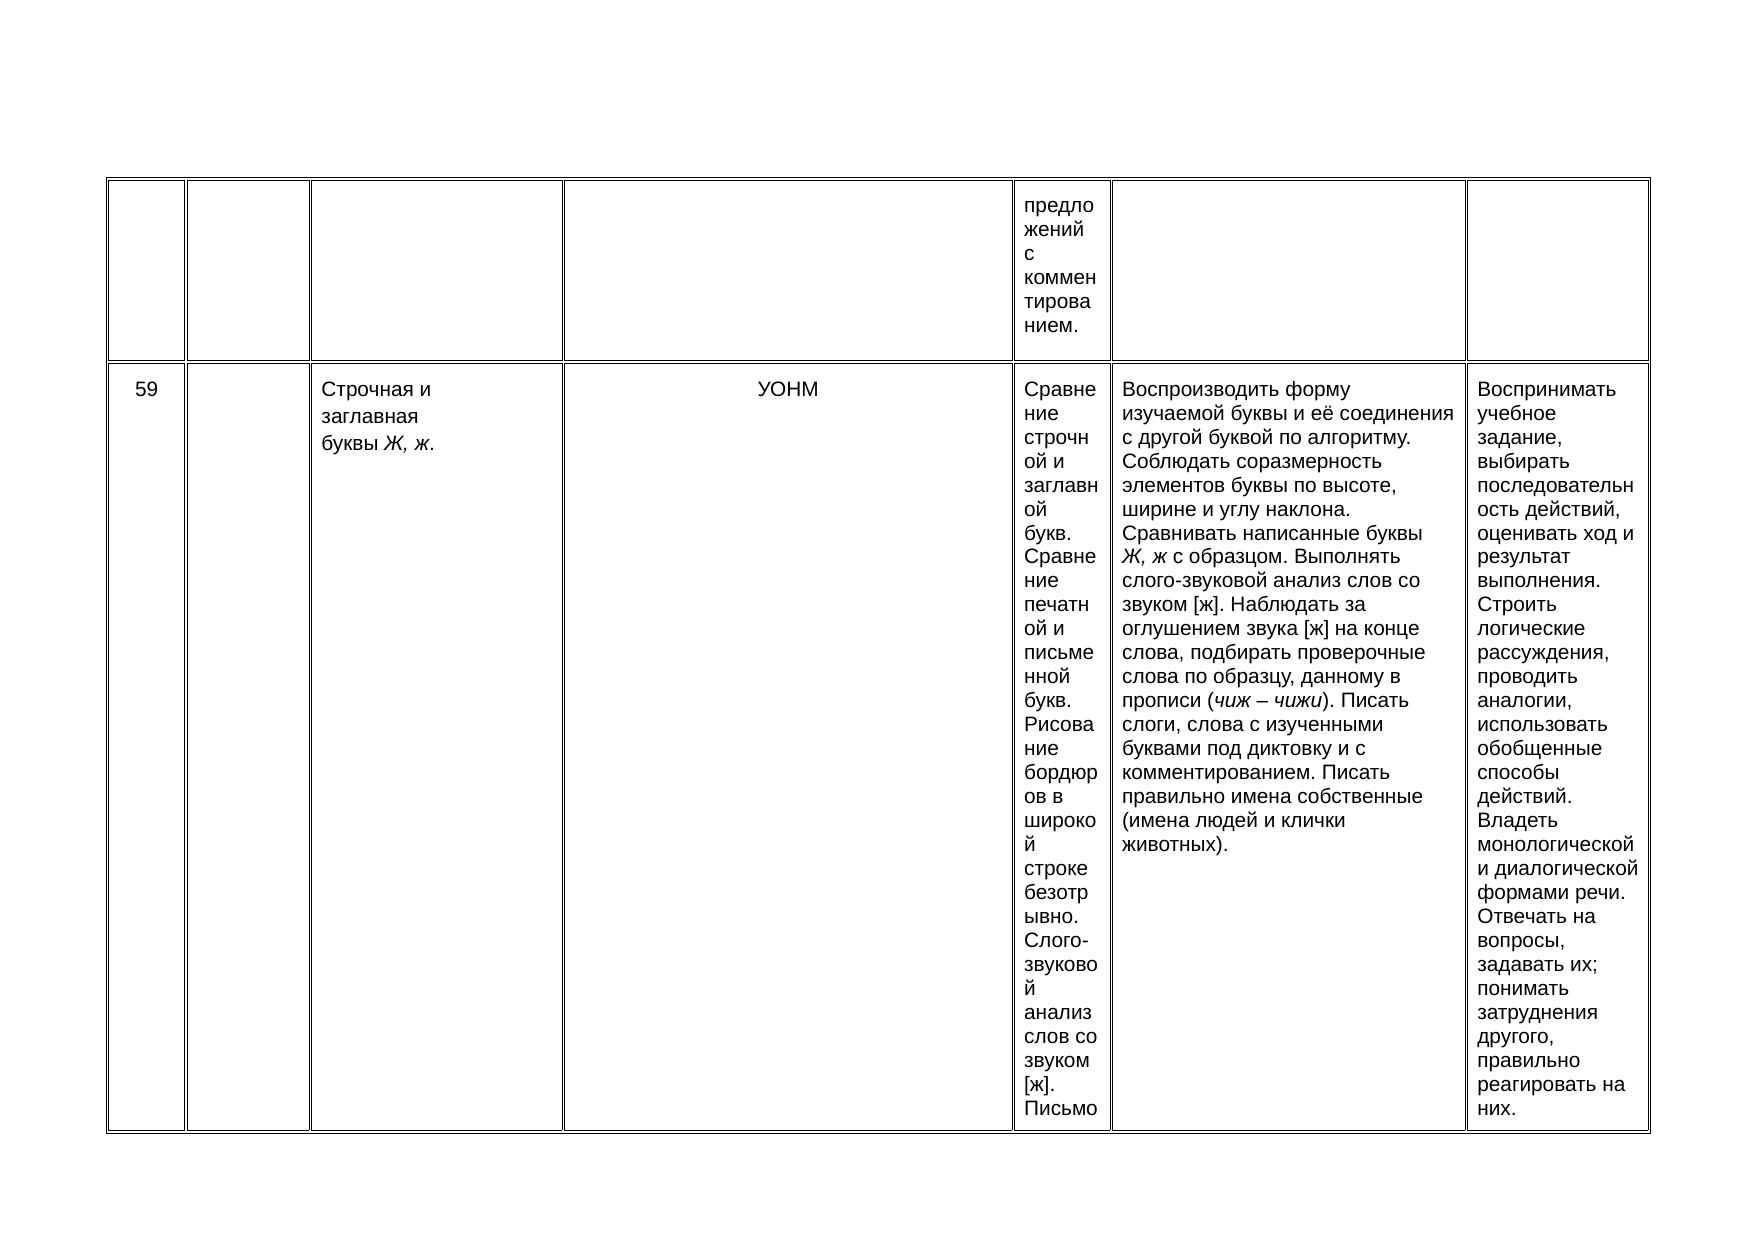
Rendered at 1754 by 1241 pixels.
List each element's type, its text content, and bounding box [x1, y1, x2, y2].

table_cell Воспринимать учебное задание, выбирать последовательность действий, оценивать ход и результат выполнения. Строить логические рассуждения, проводить аналогии, использовать обобщенные способы действий. Владеть монологической и диалогической формами речи. Отвечать на вопросы, задавать их; понимать затруднения другого, правильно реагировать на них. [1468, 364, 1648, 1130]
table_cell [565, 181, 1012, 360]
table_cell предложений с комментированием. [1015, 181, 1110, 360]
table_cell [188, 181, 309, 360]
table_cell [109, 181, 184, 360]
table_cell 59 [109, 364, 184, 1130]
table_cell Сравнение строчной и заглавной букв. Сравнение печатной и письменной букв. Рисование бордюров в широкой строке безотрывно. Слого-звуковой анализ слов со звуком [ж]. Письмо [1015, 364, 1110, 1130]
table_cell [1113, 181, 1465, 360]
table_cell Воспроизводить форму изучаемой буквы и её соединения с другой буквой по алгоритму. Соблюдать соразмерность элементов буквы по высоте, ширине и углу наклона. Сравнивать написанные буквы Ж, ж с образцом. Выполнять слого-звуковой анализ слов со звуком [ж]. Наблюдать за оглушением звука [ж] на конце слова, подбирать проверочные слова по образцу, данному в прописи (чиж – чижи). Писать слоги, слова с изученными буквами под диктовку и с комментированием. Писать правильно имена собственные (имена людей и клички животных). [1113, 364, 1465, 1130]
table_cell УОНМ [565, 364, 1012, 1130]
table_cell [312, 181, 562, 360]
table_cell Строчная и заглавная буквы Ж, ж. [312, 364, 562, 1130]
table_cell [1468, 181, 1648, 360]
table_cell [188, 364, 309, 1130]
